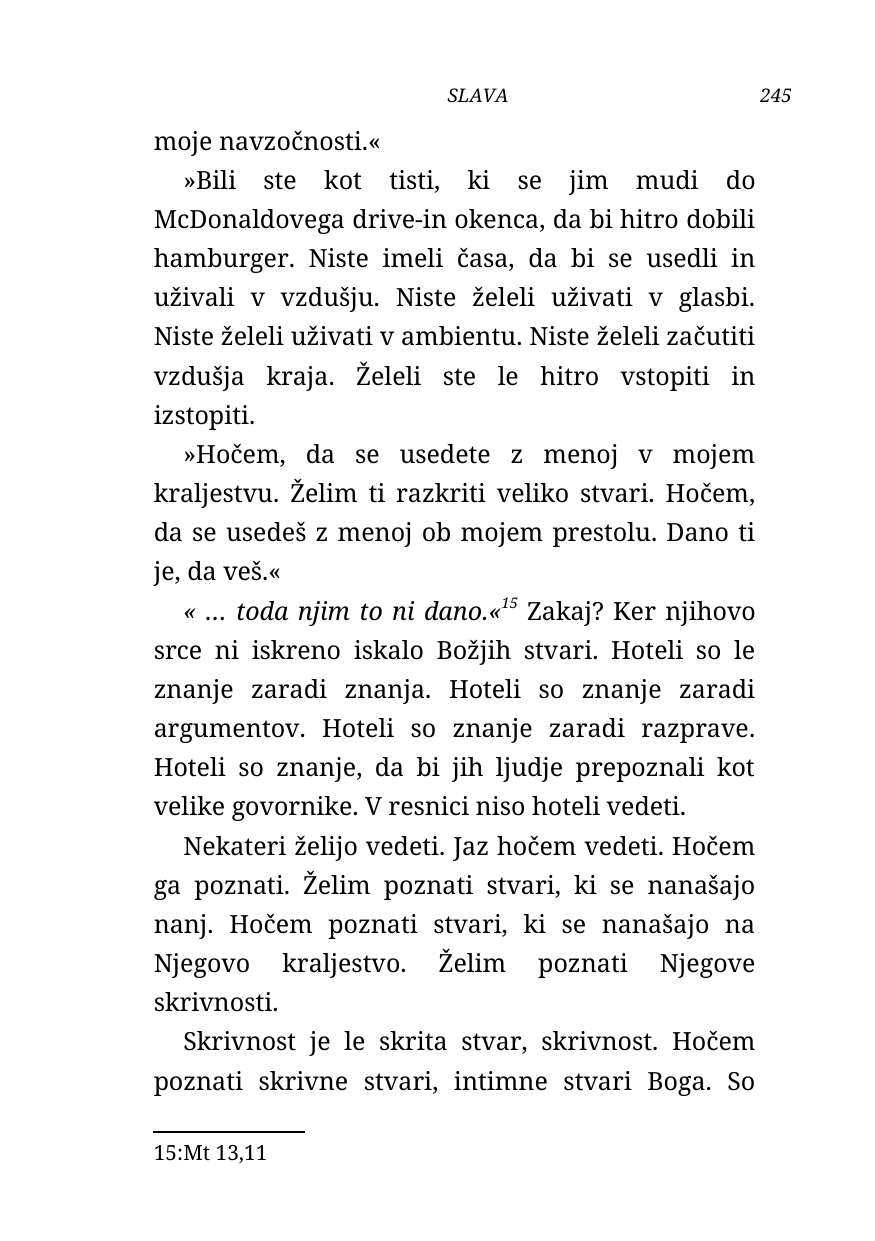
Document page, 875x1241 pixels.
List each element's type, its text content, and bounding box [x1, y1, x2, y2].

text »Bili ste kot tisti, ki se jim mudi do McDonaldovega drive-in okenca, da bi hitro dobili hamburger. Niste imeli časa, da bi se usedli in uživali v vzdušju. Niste želeli uživati v glasbi. Niste želeli uživati v ambientu. Niste želeli začutiti vzdušja kraja. Želeli ste le hitro vstopiti in izstopiti. [153, 162, 756, 431]
text Skrivnost je le skrita stvar, skrivnost. Hočem poznati skrivne stvari, intimne stvari Boga. So [153, 1024, 756, 1097]
text moje navzočnosti.« [153, 123, 756, 157]
text Nekateri želijo vedeti. Jaz hočem vedeti. Hočem ga poznati. Želim poznati stvari, ki se nanašajo nanj. Hočem poznati stvari, ki se nanašajo na Njegovo kraljestvo. Želim poznati Njegove skrivnosti. [153, 828, 756, 1019]
text « … toda njim to ni dano.« Zakaj? Ker njihovo srce ni iskreno iskalo Božjih stvari. Hoteli so le znanje zaradi znanja. Hoteli so znanje zaradi argumentov. Hoteli so znanje zaradi razprave. Hoteli so znanje, da bi jih ljudje prepoznali kot velike govornike. V resnici niso hoteli vedeti. [153, 593, 756, 823]
text »Hočem, da se usedete z menoj v mojem kraljestvu. Želim ti razkriti veliko stvari. Hočem, da se usedeš z menoj ob mojem prestolu. Dano ti je, da veš.« [153, 437, 756, 588]
text Mt 13,11 [153, 1138, 756, 1166]
